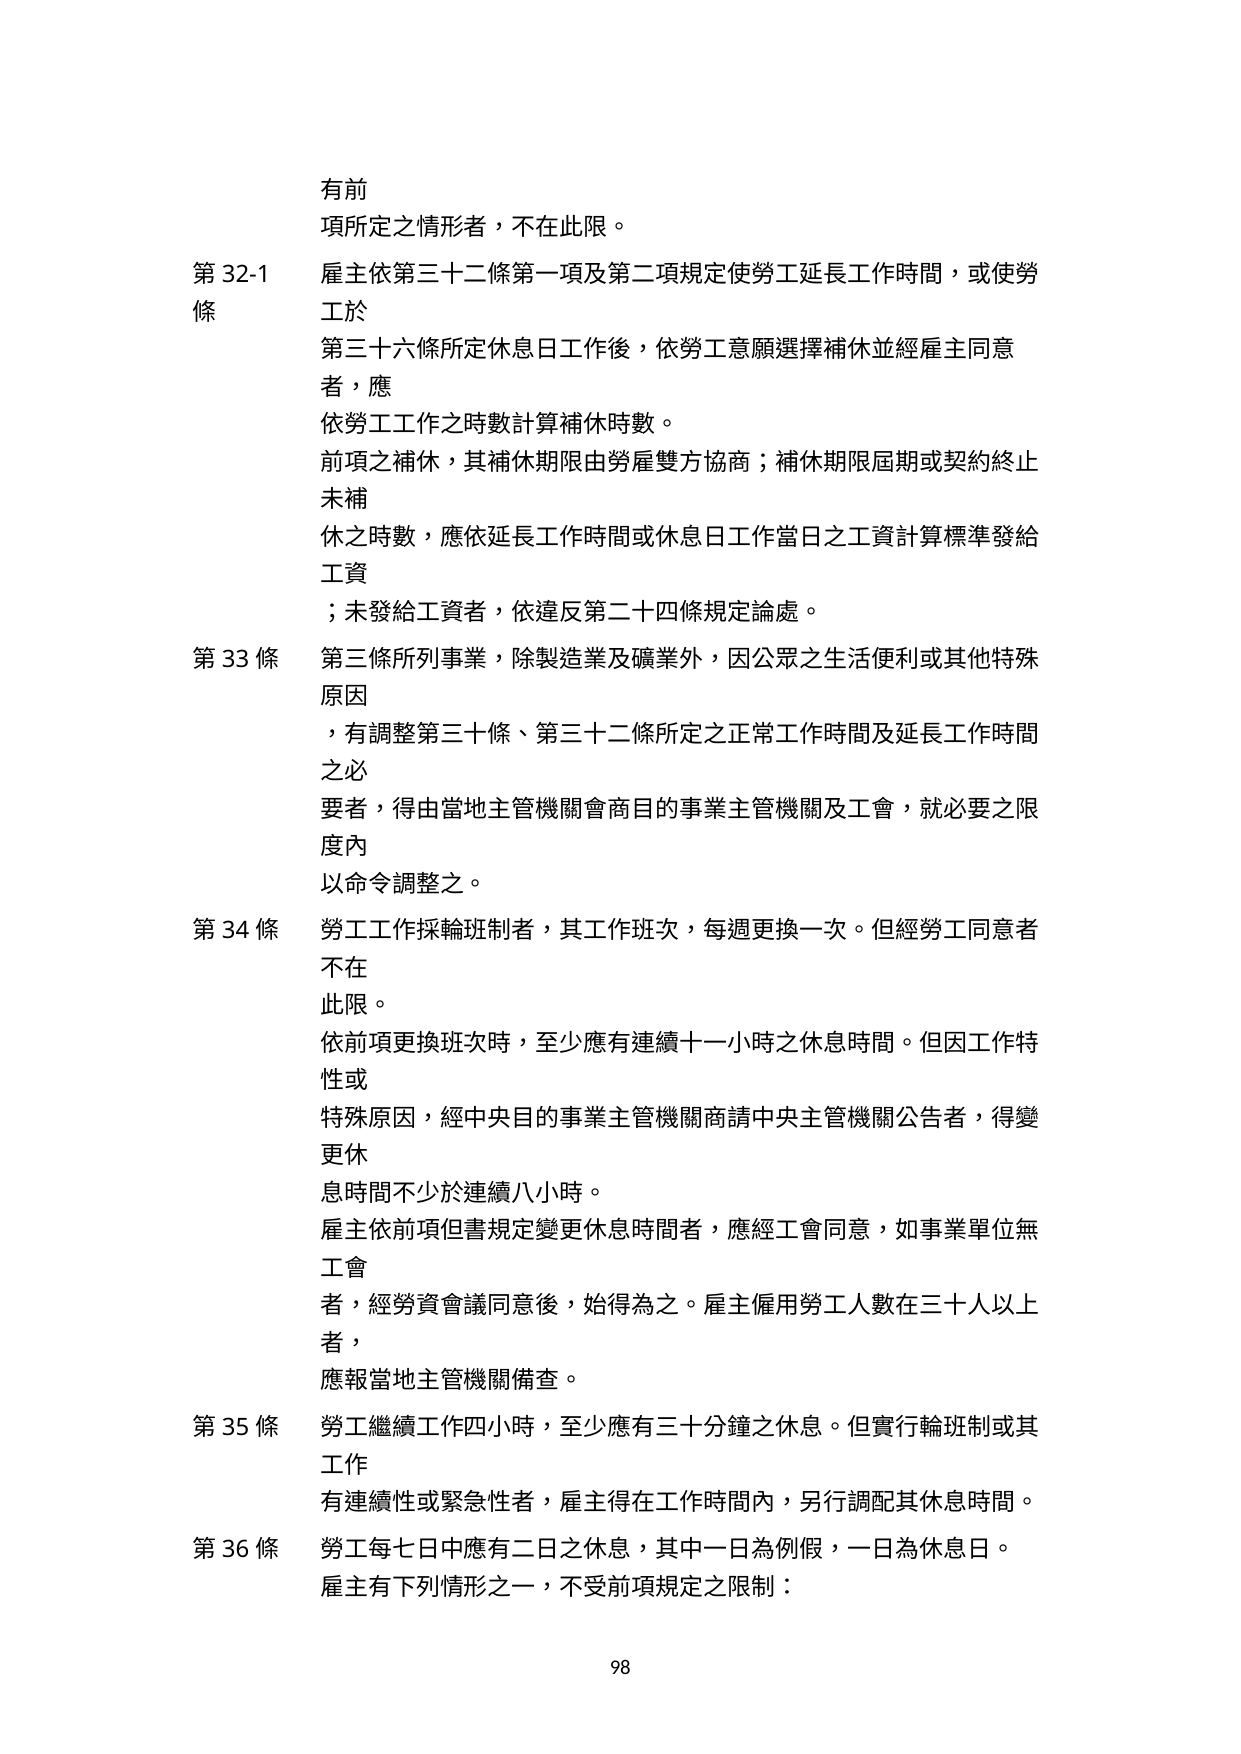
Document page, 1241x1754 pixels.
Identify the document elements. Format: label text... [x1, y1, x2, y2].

table_cell 第 35 條 [188, 1402, 302, 1524]
table_cell [188, 165, 302, 249]
table_cell [302, 1524, 315, 1608]
table_cell [302, 165, 315, 249]
table_cell [302, 249, 315, 633]
table_cell [302, 1402, 315, 1524]
table_cell 第 33 條 [188, 633, 302, 905]
table_cell 第 34 條 [188, 905, 302, 1402]
table_cell 勞工每七日中應有二日之休息，其中一日為例假，一日為休息日。 雇主有下列情形之一，不受前項規定之限制： [315, 1524, 1053, 1608]
table_cell [302, 633, 315, 905]
table_cell 第 32-1 條 [188, 249, 302, 633]
table_cell [302, 905, 315, 1402]
table_cell 第 36 條 [188, 1524, 302, 1608]
table_cell 勞工繼續工作四小時，至少應有三十分鐘之休息。但實行輪班制或其工作 有連續性或緊急性者，雇主得在工作時間內，另行調配其休息時間。 [315, 1402, 1053, 1524]
table_cell 雇主依第三十二條第一項及第二項規定使勞工延長工作時間，或使勞工於 第三十六條所定休息日工作後，依勞工意願選擇補休並經雇主同意者，應 依勞工工作之時數計算補休時數。 前項之補休，其補休期限由勞雇雙方協商；補休期限屆期或契約終止未補 休之時數，應依延長工作時間或休息日工作當日之工資計算標準發給工資 ；未發給工資者，依違反第二十四條規定論處。 [315, 249, 1053, 633]
table_cell 第三條所列事業，除製造業及礦業外，因公眾之生活便利或其他特殊原因 ，有調整第三十條、第三十二條所定之正常工作時間及延長工作時間之必 要者，得由當地主管機關會商目的事業主管機關及工會，就必要之限度內 以命令調整之。 [315, 633, 1053, 905]
table_cell 有前 項所定之情形者，不在此限。 [315, 165, 1053, 249]
table_cell 勞工工作採輪班制者，其工作班次，每週更換一次。但經勞工同意者不在 此限。 依前項更換班次時，至少應有連續十一小時之休息時間。但因工作特性或 特殊原因，經中央目的事業主管機關商請中央主管機關公告者，得變更休 息時間不少於連續八小時。 雇主依前項但書規定變更休息時間者，應經工會同意，如事業單位無工會 者，經勞資會議同意後，始得為之。雇主僱用勞工人數在三十人以上者， 應報當地主管機關備查。 [315, 905, 1053, 1402]
